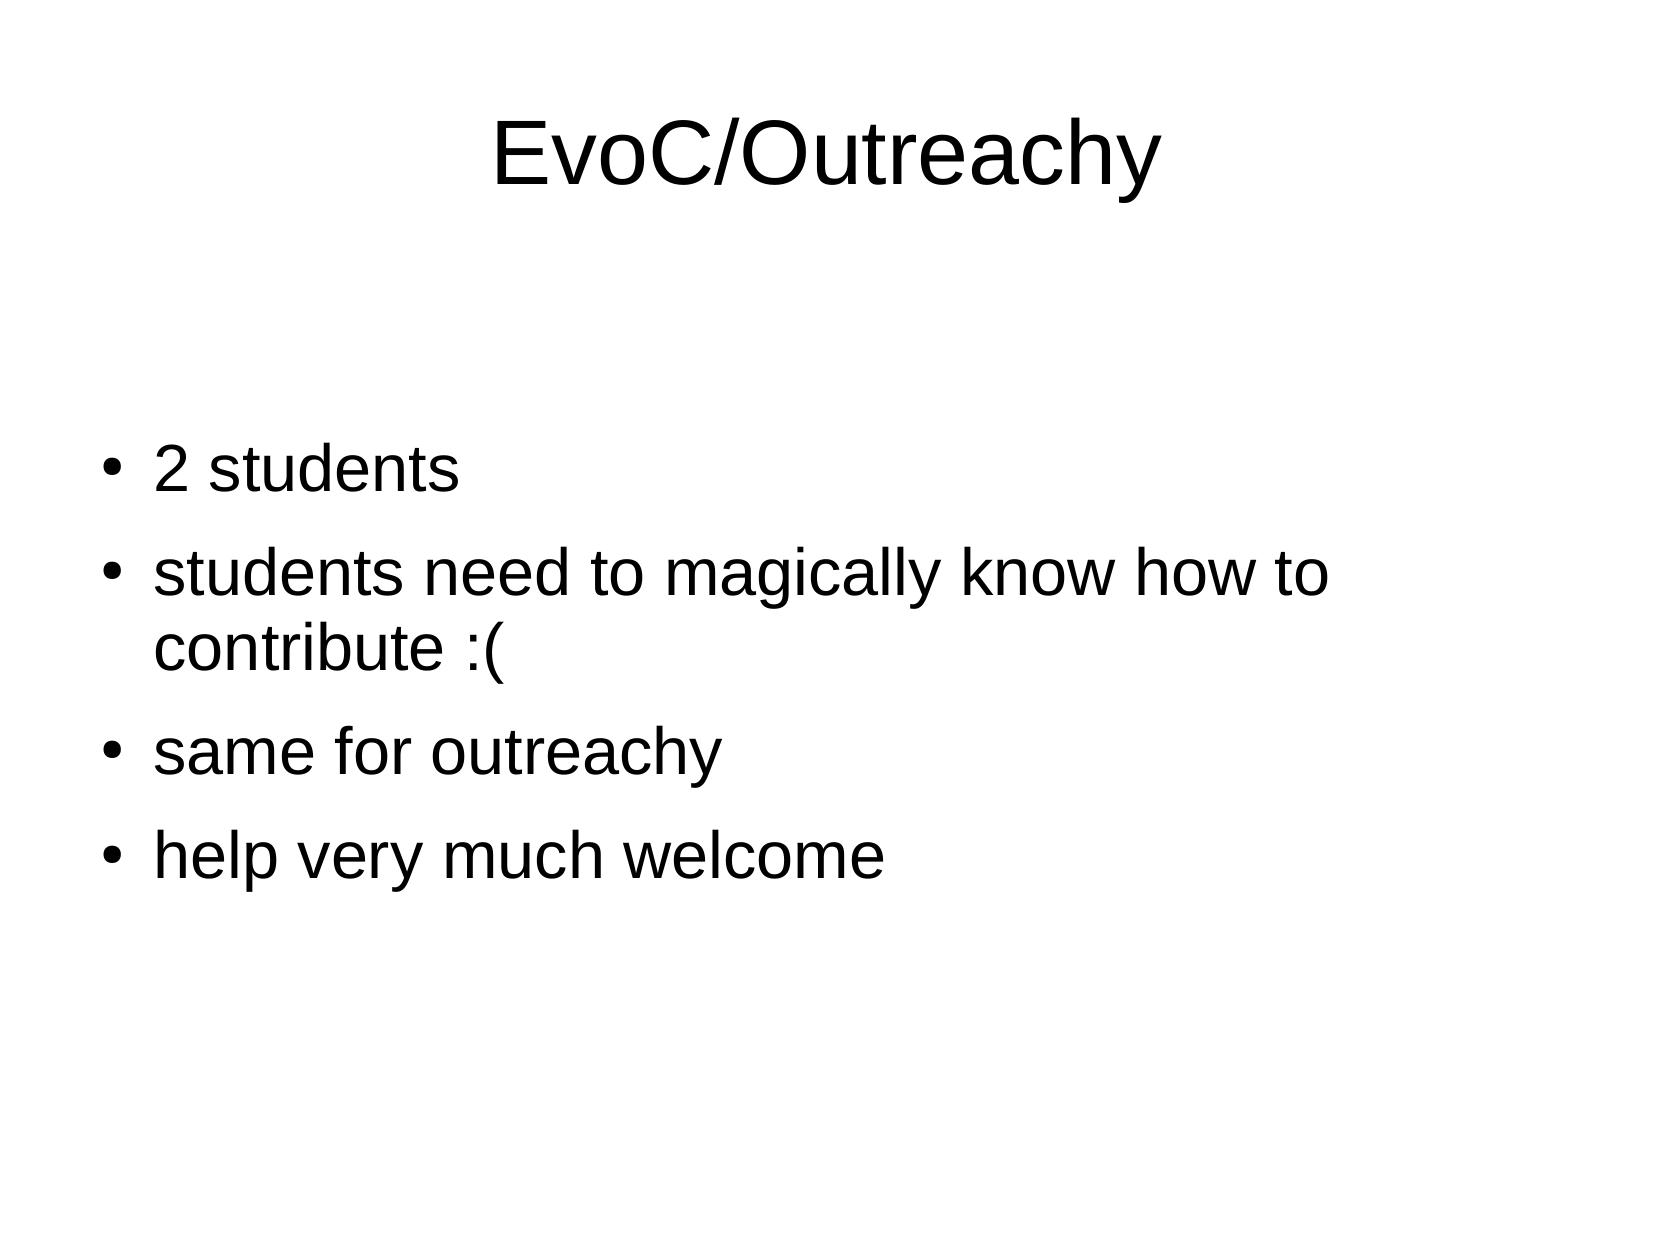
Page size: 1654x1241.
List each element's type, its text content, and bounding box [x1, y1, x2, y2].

list 2 students students need to magically know how to contribute :( same for outreachy help very much welcome [82, 431, 1571, 1021]
title EvoC/Outreachy [82, 49, 1571, 257]
